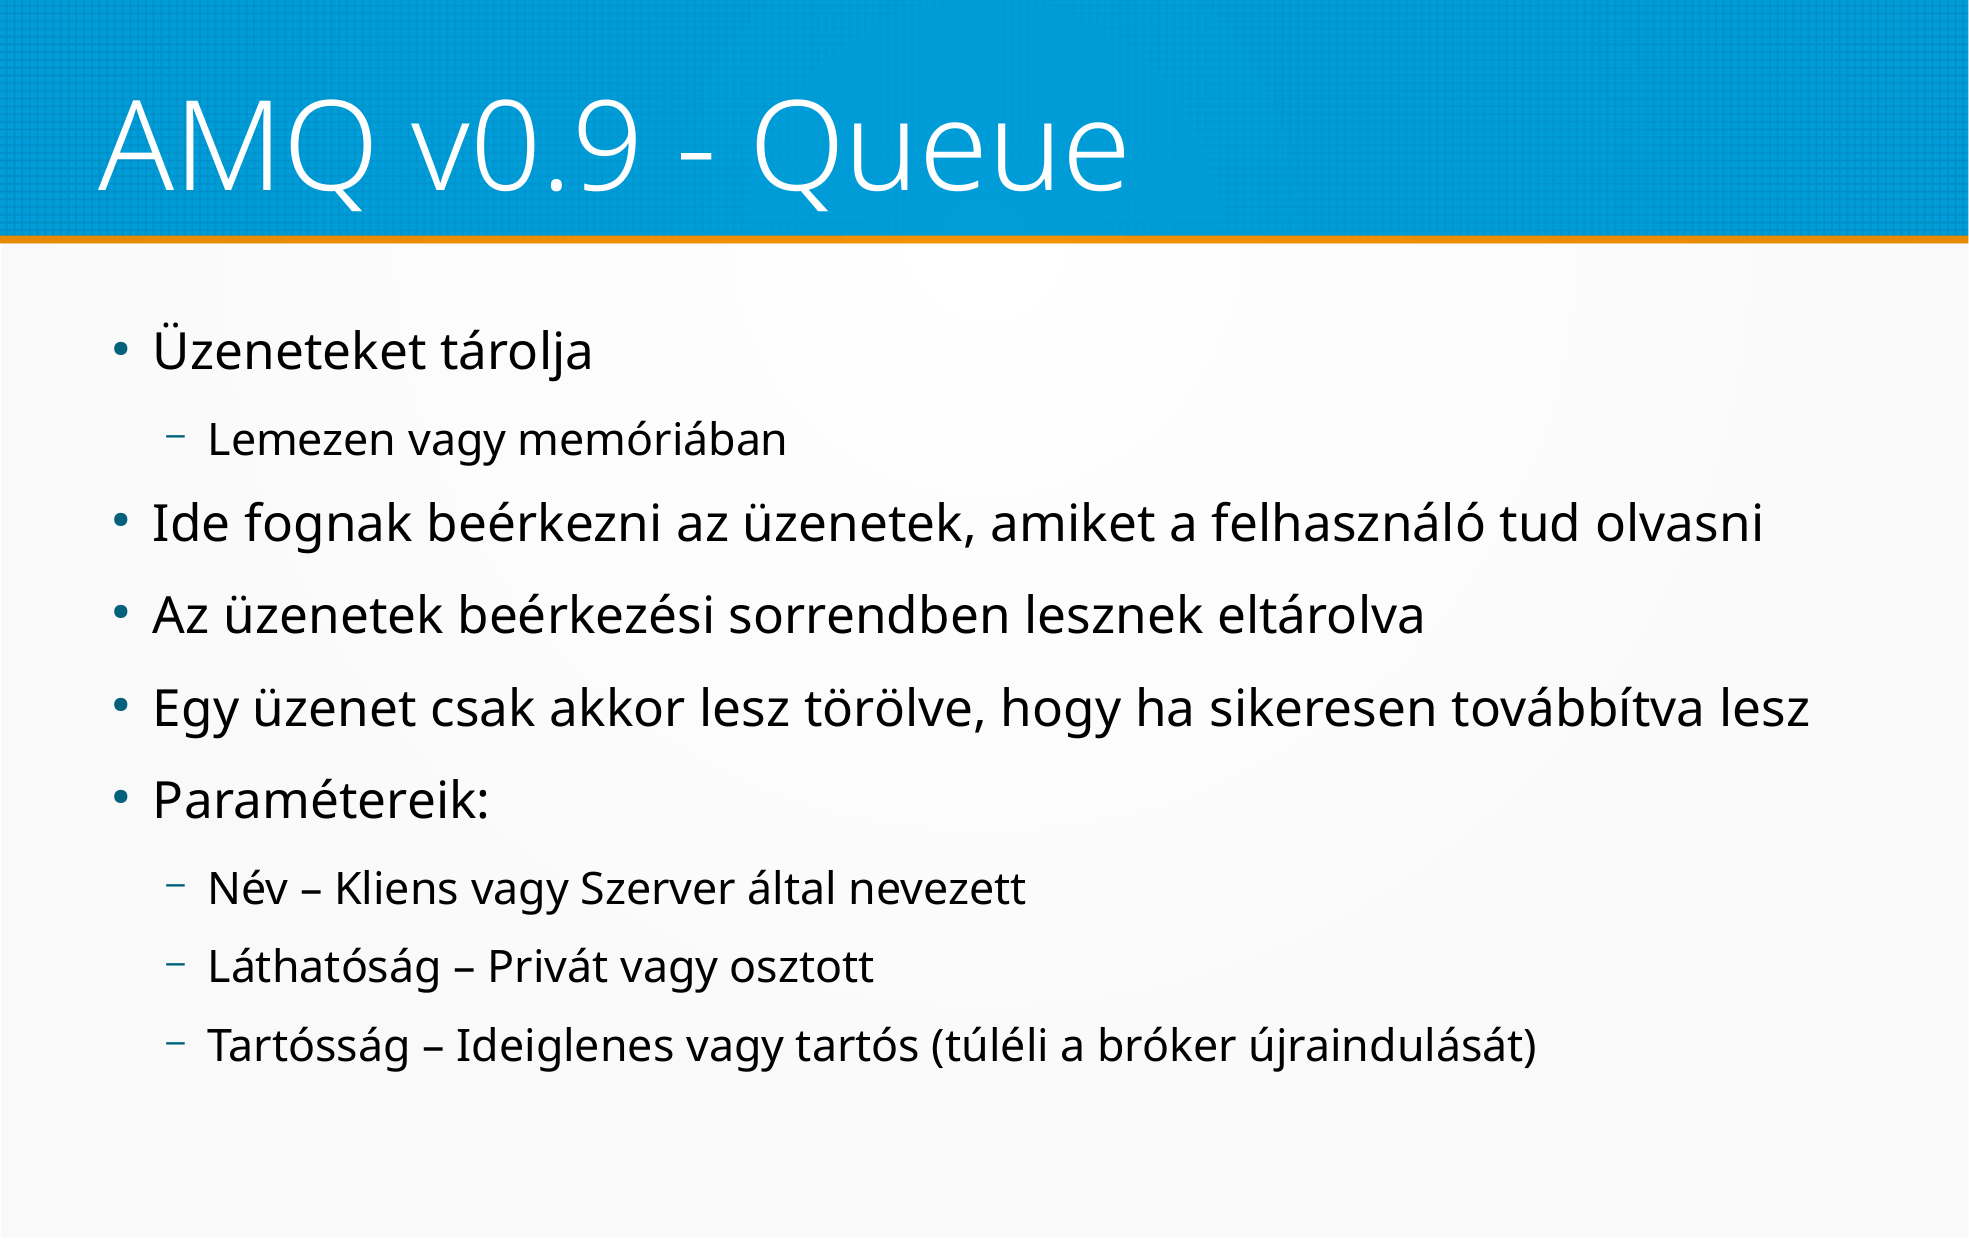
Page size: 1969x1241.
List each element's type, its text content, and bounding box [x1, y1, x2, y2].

picture [0, 236, 1969, 1241]
title AMQ v0.9 - Queue [98, 19, 1870, 227]
list Üzeneteket tárolja Lemezen vagy memóriában Ide fognak beérkezni az üzenetek, amiket a felhasználó tud olvasni Az üzenetek beérkezési sorrendben lesznek eltárolva Egy üzenet csak akkor lesz törölve, hogy ha sikeresen továbbítva lesz Paramétereik: Név – Kliens vagy Szerver által nevezett Láthatóság – Privát vagy osztott Tartósság – Ideiglenes vagy tartós (túléli a bróker újraindulását) [98, 315, 1861, 1081]
